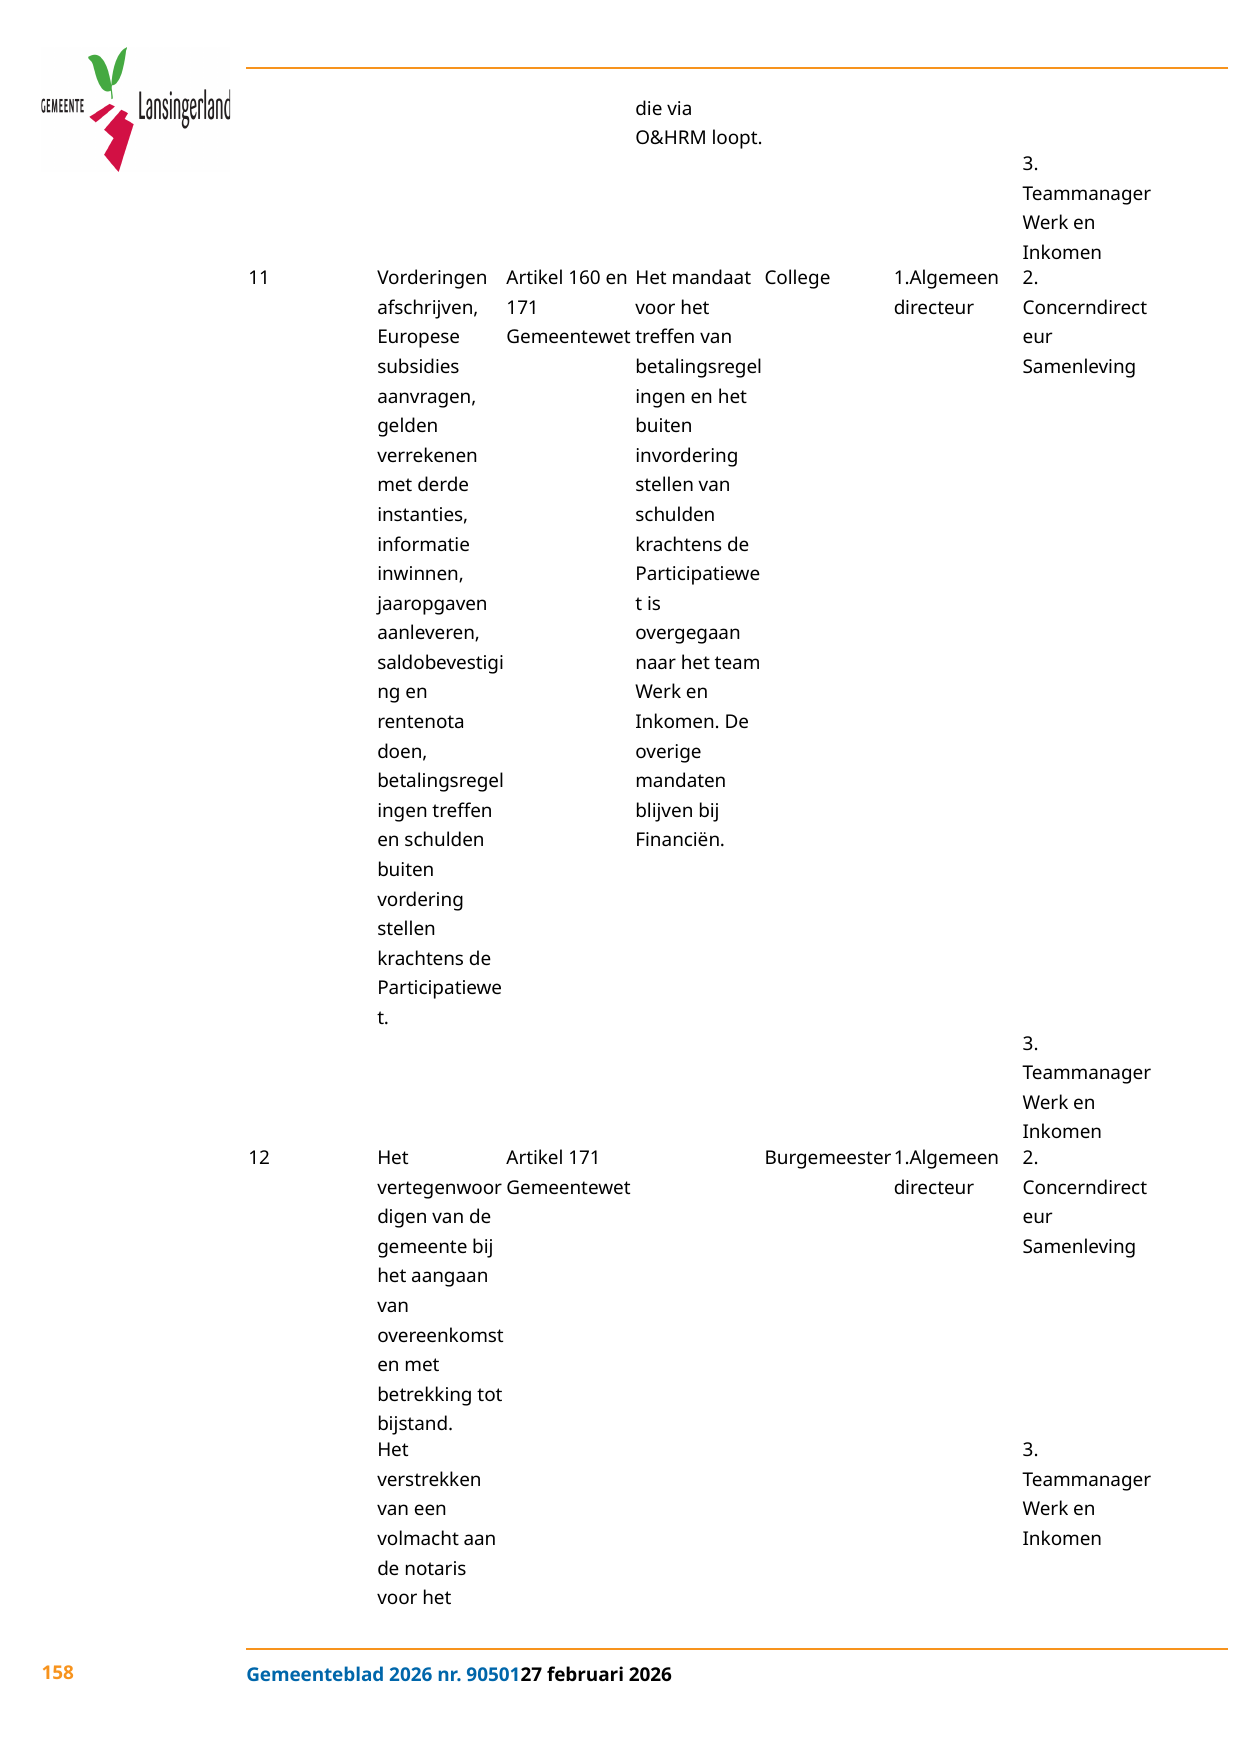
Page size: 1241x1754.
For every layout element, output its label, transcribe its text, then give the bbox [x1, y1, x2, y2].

table_cell Artikel 171 Gemeentewet [506, 1144, 635, 1436]
table_cell [635, 1030, 764, 1144]
table_cell 1.Algemeen directeur [894, 265, 1022, 1030]
table_cell [377, 150, 506, 264]
table_cell [248, 95, 377, 150]
table_cell 11 [248, 265, 377, 1030]
table_cell 12 [248, 1144, 377, 1436]
table_cell Vorderingen afschrijven, Europese subsidies aanvragen, gelden verrekenen met derde instanties, informatie inwinnen, jaaropgaven aanleveren, saldobevestiging en rentenota doen, betalingsregelingen treffen en schulden buiten vordering stellen krachtens de Participatiewet. [377, 265, 506, 1030]
table_cell [635, 1144, 764, 1436]
table_cell 2. Concerndirecteur Samenleving [1023, 1144, 1152, 1436]
table_cell [635, 150, 764, 264]
table_cell [894, 150, 1022, 264]
table_cell [764, 1030, 893, 1144]
table_cell [248, 1030, 377, 1144]
table_cell 3. Teammanager Werk en Inkomen [1023, 1436, 1152, 1610]
table_cell [377, 95, 506, 150]
table_cell Artikel 160 en 171 Gemeentewet [506, 265, 635, 1030]
table_cell [506, 150, 635, 264]
table_cell Het mandaat voor het treffen van betalingsregelingen en het buiten invordering stellen van schulden krachtens de Participatiewet is overgegaan naar het team Werk en Inkomen. De overige mandaten blijven bij Financiën. [635, 265, 764, 1030]
table_cell College [764, 265, 893, 1030]
table_cell 2. Concerndirecteur Samenleving [1023, 265, 1152, 1030]
table_cell [377, 1030, 506, 1144]
table_cell 3. Teammanager Werk en Inkomen [1023, 150, 1152, 264]
table_cell [506, 1436, 635, 1610]
table_cell [764, 1436, 893, 1610]
table_cell Burgemeester [764, 1144, 893, 1436]
table_cell [764, 95, 893, 150]
table_cell Het vertegenwoordigen van de gemeente bij het aangaan van overeenkomsten met betrekking tot bijstand. [377, 1144, 506, 1436]
table_cell 3. Teammanager Werk en Inkomen [1023, 1030, 1152, 1144]
table_cell [894, 1436, 1022, 1610]
table_cell [506, 1030, 635, 1144]
table_cell [248, 150, 377, 264]
picture [41, 47, 231, 172]
table_cell [1023, 95, 1152, 150]
table_cell [764, 150, 893, 264]
table_cell 1.Algemeen directeur [894, 1144, 1022, 1436]
table_cell [894, 95, 1022, 150]
table_cell Het verstrekken van een volmacht aan de notaris voor het [377, 1436, 506, 1610]
table_cell [894, 1030, 1022, 1144]
table_cell [506, 95, 635, 150]
table_cell [248, 1436, 377, 1610]
table_cell die via O&HRM loopt. [635, 95, 764, 150]
table_cell [635, 1436, 764, 1610]
